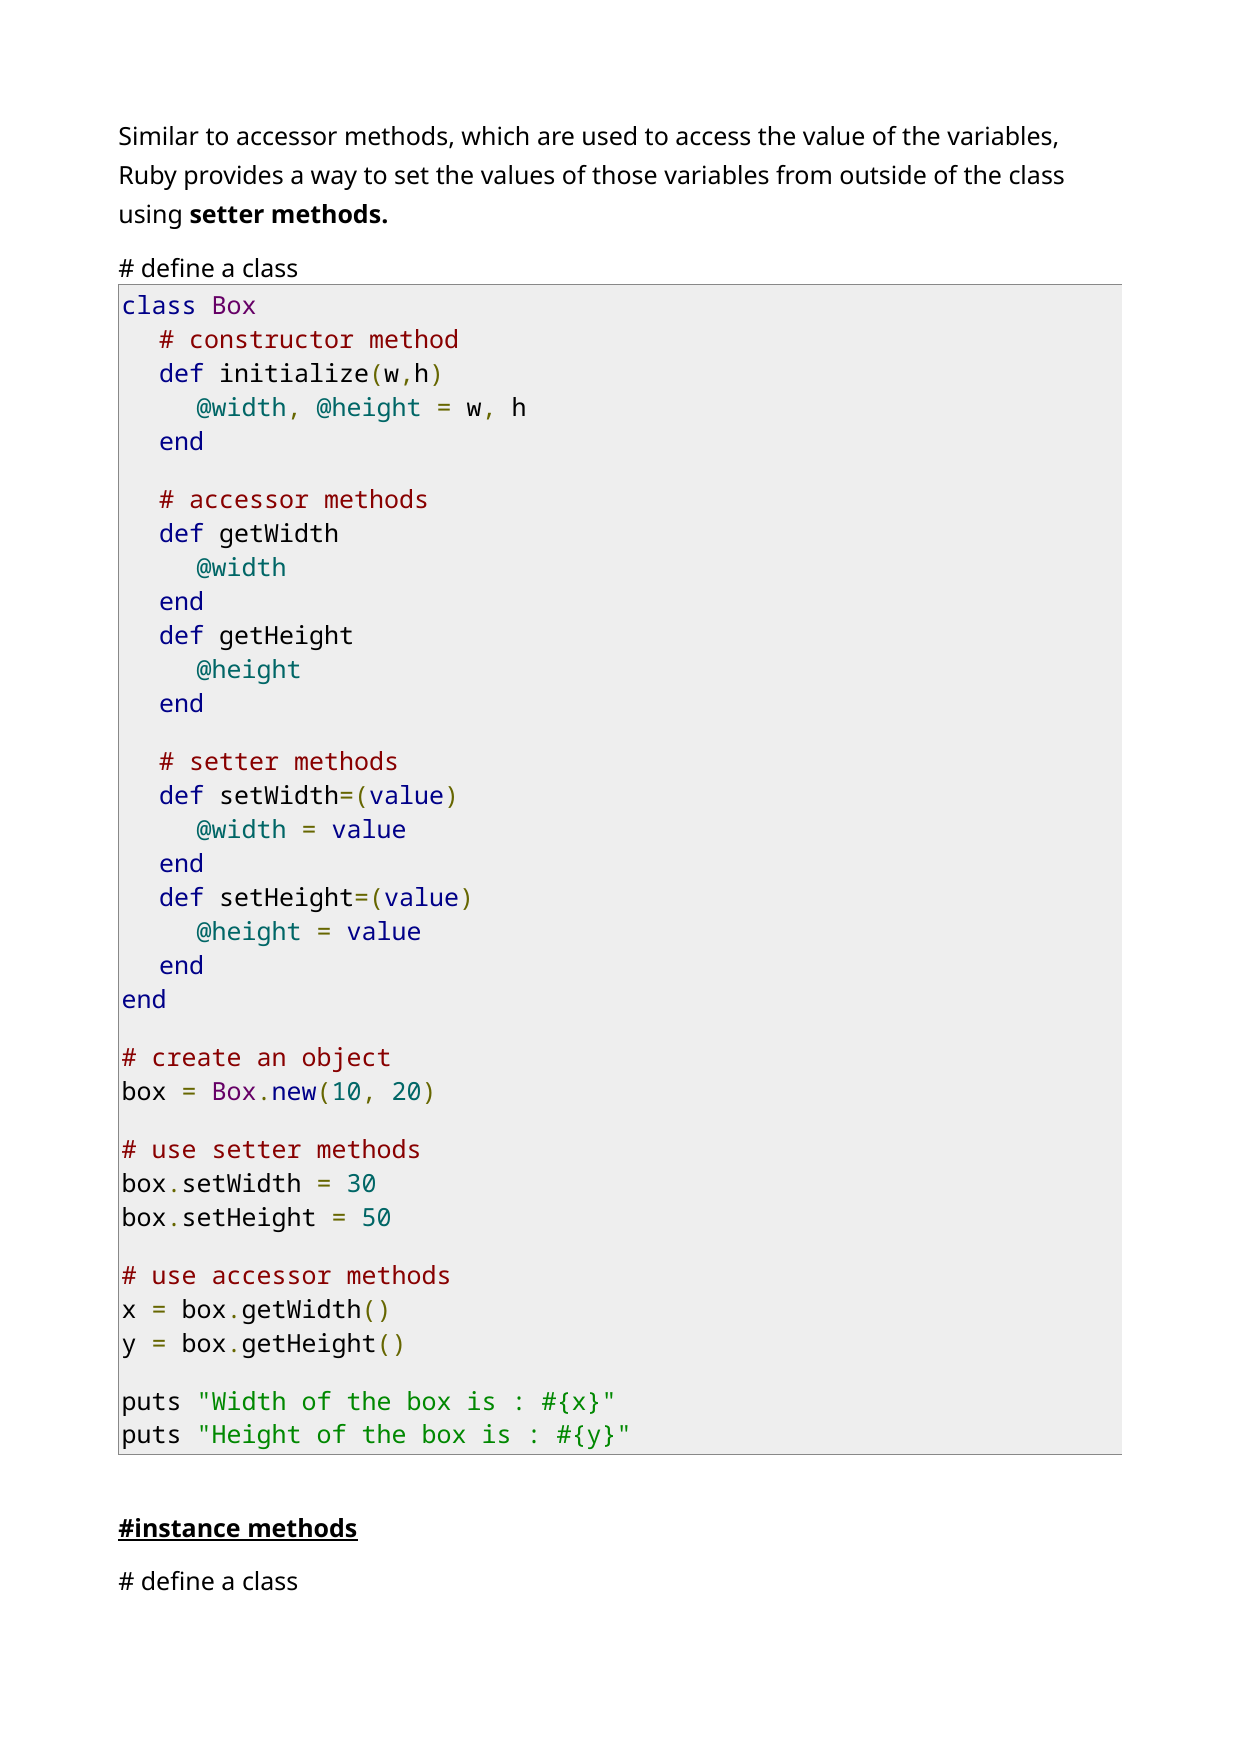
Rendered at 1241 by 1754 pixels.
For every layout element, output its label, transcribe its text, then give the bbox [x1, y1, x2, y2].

text #instance methods [118, 1510, 1122, 1544]
text x = box.getWidth() [119, 1288, 1122, 1322]
text # define a class [118, 250, 1122, 284]
text # accessor methods [119, 478, 1122, 512]
text # constructor method [119, 318, 1122, 352]
text end [119, 421, 1122, 454]
text @width = value [119, 808, 1122, 842]
text @width, @height = w, h [119, 386, 1122, 421]
text end [119, 979, 1122, 1013]
text # create an object [119, 1036, 1122, 1071]
text # use accessor methods [119, 1254, 1122, 1288]
text def getHeight [119, 614, 1122, 648]
text box = Box.new(10, 20) [119, 1071, 1122, 1104]
text @width [119, 546, 1122, 580]
text class Box [119, 285, 1122, 318]
text end [119, 842, 1122, 877]
text # use setter methods [119, 1128, 1122, 1162]
text def setWidth=(value) [119, 774, 1122, 808]
text end [119, 683, 1122, 717]
text y = box.getHeight() [119, 1322, 1122, 1356]
text @height [119, 648, 1122, 683]
text # setter methods [119, 740, 1122, 774]
text @height = value [119, 911, 1122, 945]
text # define a class [118, 1564, 1122, 1598]
text def getWidth [119, 512, 1122, 546]
text def setHeight=(value) [119, 877, 1122, 911]
text end [119, 945, 1122, 979]
text puts "Height of the box is : #{y}" [119, 1414, 1122, 1454]
text end [119, 580, 1122, 614]
text def initialize(w,h) [119, 352, 1122, 386]
text box.setWidth = 30 [119, 1162, 1122, 1196]
text box.setHeight = 50 [119, 1196, 1122, 1230]
text puts "Width of the box is : #{x}" [119, 1380, 1122, 1414]
text Similar to accessor methods, which are used to access the value of the variables, Ruby provides a way to set the values of those variables from outside of the class using setter methods. [118, 118, 1122, 231]
